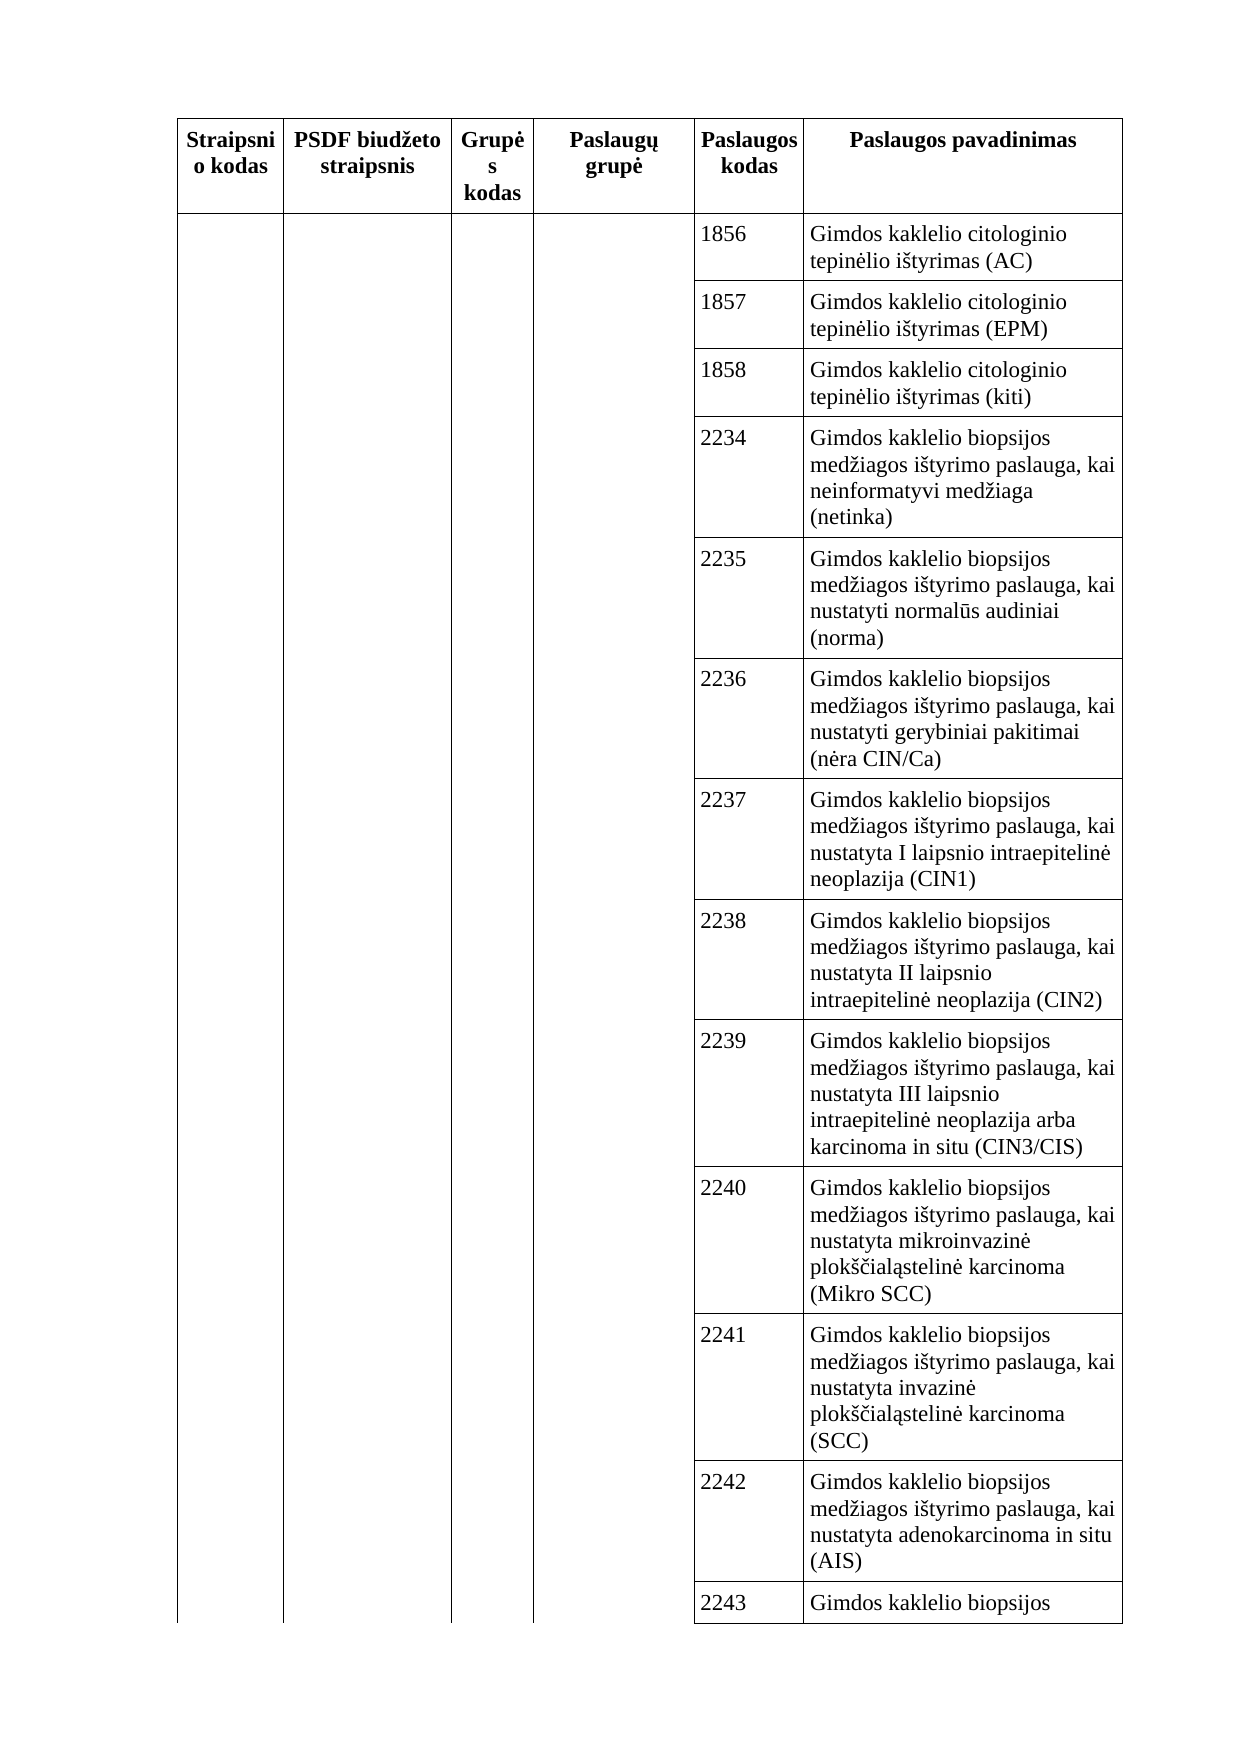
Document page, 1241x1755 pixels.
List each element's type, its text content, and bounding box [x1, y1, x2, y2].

table_cell [284, 416, 451, 537]
table_cell [178, 280, 283, 348]
table_cell [534, 658, 694, 778]
table_cell [534, 1313, 694, 1460]
table_cell [284, 280, 451, 348]
table_cell [452, 1019, 533, 1166]
table_cell 2235 [695, 538, 803, 657]
table_cell [452, 1166, 533, 1313]
table_cell 2243 [695, 1582, 803, 1622]
table_cell [452, 778, 533, 899]
table_cell [452, 1313, 533, 1460]
table_cell [178, 416, 283, 537]
table_cell [534, 1460, 694, 1581]
table_cell 2234 [695, 417, 803, 537]
table_cell [534, 1019, 694, 1166]
table_cell 2237 [695, 779, 803, 899]
table_cell [178, 348, 283, 416]
table_cell [452, 416, 533, 537]
table_cell 1857 [695, 281, 803, 348]
table_cell [178, 1166, 283, 1313]
table_cell [284, 778, 451, 899]
table_cell Gimdos kaklelio biopsijos medžiagos ištyrimo paslauga, kai nustatyta III laipsnio intraepitelinė neoplazija arba karcinoma in situ (CIN3/CIS) [804, 1020, 1122, 1166]
table_cell Gimdos kaklelio biopsijos medžiagos ištyrimo paslauga, kai nustatyta invazinė plokščialąstelinė karcinoma (SCC) [804, 1314, 1122, 1460]
table_cell Gimdos kaklelio biopsijos medžiagos ištyrimo paslauga, kai nustatyti gerybiniai pakitimai (nėra CIN/Ca) [804, 659, 1122, 778]
table_header Grupės kodas [452, 119, 533, 212]
table_cell [534, 280, 694, 348]
table_cell [534, 214, 694, 280]
table_cell [178, 1460, 283, 1581]
table_cell Gimdos kaklelio biopsijos medžiagos ištyrimo paslauga, kai nustatyti normalūs audiniai (norma) [804, 538, 1122, 657]
table_cell [284, 658, 451, 778]
table_cell 2240 [695, 1167, 803, 1313]
table_cell [534, 1581, 694, 1622]
table_cell Gimdos kaklelio citologinio tepinėlio ištyrimas (kiti) [804, 349, 1122, 416]
table_cell [452, 348, 533, 416]
table_cell 2242 [695, 1461, 803, 1581]
table_cell [284, 899, 451, 1019]
table_cell [534, 778, 694, 899]
table_header PSDF biudžeto straipsnis [284, 119, 451, 212]
table_cell [178, 537, 283, 657]
table_cell 2236 [695, 659, 803, 778]
table_cell Gimdos kaklelio biopsijos medžiagos ištyrimo paslauga, kai neinformatyvi medžiaga (netinka) [804, 417, 1122, 537]
table_header Paslaugų grupė [534, 119, 694, 212]
table_cell [452, 899, 533, 1019]
table_cell [452, 537, 533, 657]
table_cell [534, 537, 694, 657]
table_cell [534, 348, 694, 416]
table_cell Gimdos kaklelio citologinio tepinėlio ištyrimas (AC) [804, 214, 1122, 280]
table_cell [284, 1019, 451, 1166]
table_cell [284, 1581, 451, 1622]
table_cell [284, 1460, 451, 1581]
table_cell [178, 899, 283, 1019]
table_header Paslaugos kodas [695, 119, 803, 212]
table_cell [452, 280, 533, 348]
table_cell [178, 658, 283, 778]
table_header Paslaugos pavadinimas [804, 119, 1122, 212]
table_cell 2238 [695, 900, 803, 1019]
table_cell Gimdos kaklelio biopsijos medžiagos ištyrimo paslauga, kai nustatyta I laipsnio intraepitelinė neoplazija (CIN1) [804, 779, 1122, 899]
table_cell [178, 1581, 283, 1622]
table_cell [452, 658, 533, 778]
table_cell [284, 348, 451, 416]
table_header Straipsnio kodas [178, 119, 283, 212]
table_cell [284, 1166, 451, 1313]
table_cell Gimdos kaklelio biopsijos medžiagos ištyrimo paslauga, kai nustatyta II laipsnio intraepitelinė neoplazija (CIN2) [804, 900, 1122, 1019]
table_cell 1856 [695, 214, 803, 280]
table_cell [534, 1166, 694, 1313]
table_cell [178, 1019, 283, 1166]
table_cell 1858 [695, 349, 803, 416]
table_cell [534, 416, 694, 537]
table_cell [178, 778, 283, 899]
table_cell [452, 1460, 533, 1581]
table_cell Gimdos kaklelio citologinio tepinėlio ištyrimas (EPM) [804, 281, 1122, 348]
table_cell 2239 [695, 1020, 803, 1166]
table_cell [284, 214, 451, 280]
table_cell [178, 214, 283, 280]
table_cell Gimdos kaklelio biopsijos [804, 1582, 1122, 1622]
table_cell [284, 1313, 451, 1460]
table_cell [284, 537, 451, 657]
table_cell 2241 [695, 1314, 803, 1460]
table_cell [534, 899, 694, 1019]
table_cell Gimdos kaklelio biopsijos medžiagos ištyrimo paslauga, kai nustatyta adenokarcinoma in situ (AIS) [804, 1461, 1122, 1581]
table_cell Gimdos kaklelio biopsijos medžiagos ištyrimo paslauga, kai nustatyta mikroinvazinė plokščialąstelinė karcinoma (Mikro SCC) [804, 1167, 1122, 1313]
table_cell [452, 1581, 533, 1622]
table_cell [452, 214, 533, 280]
table_cell [178, 1313, 283, 1460]
